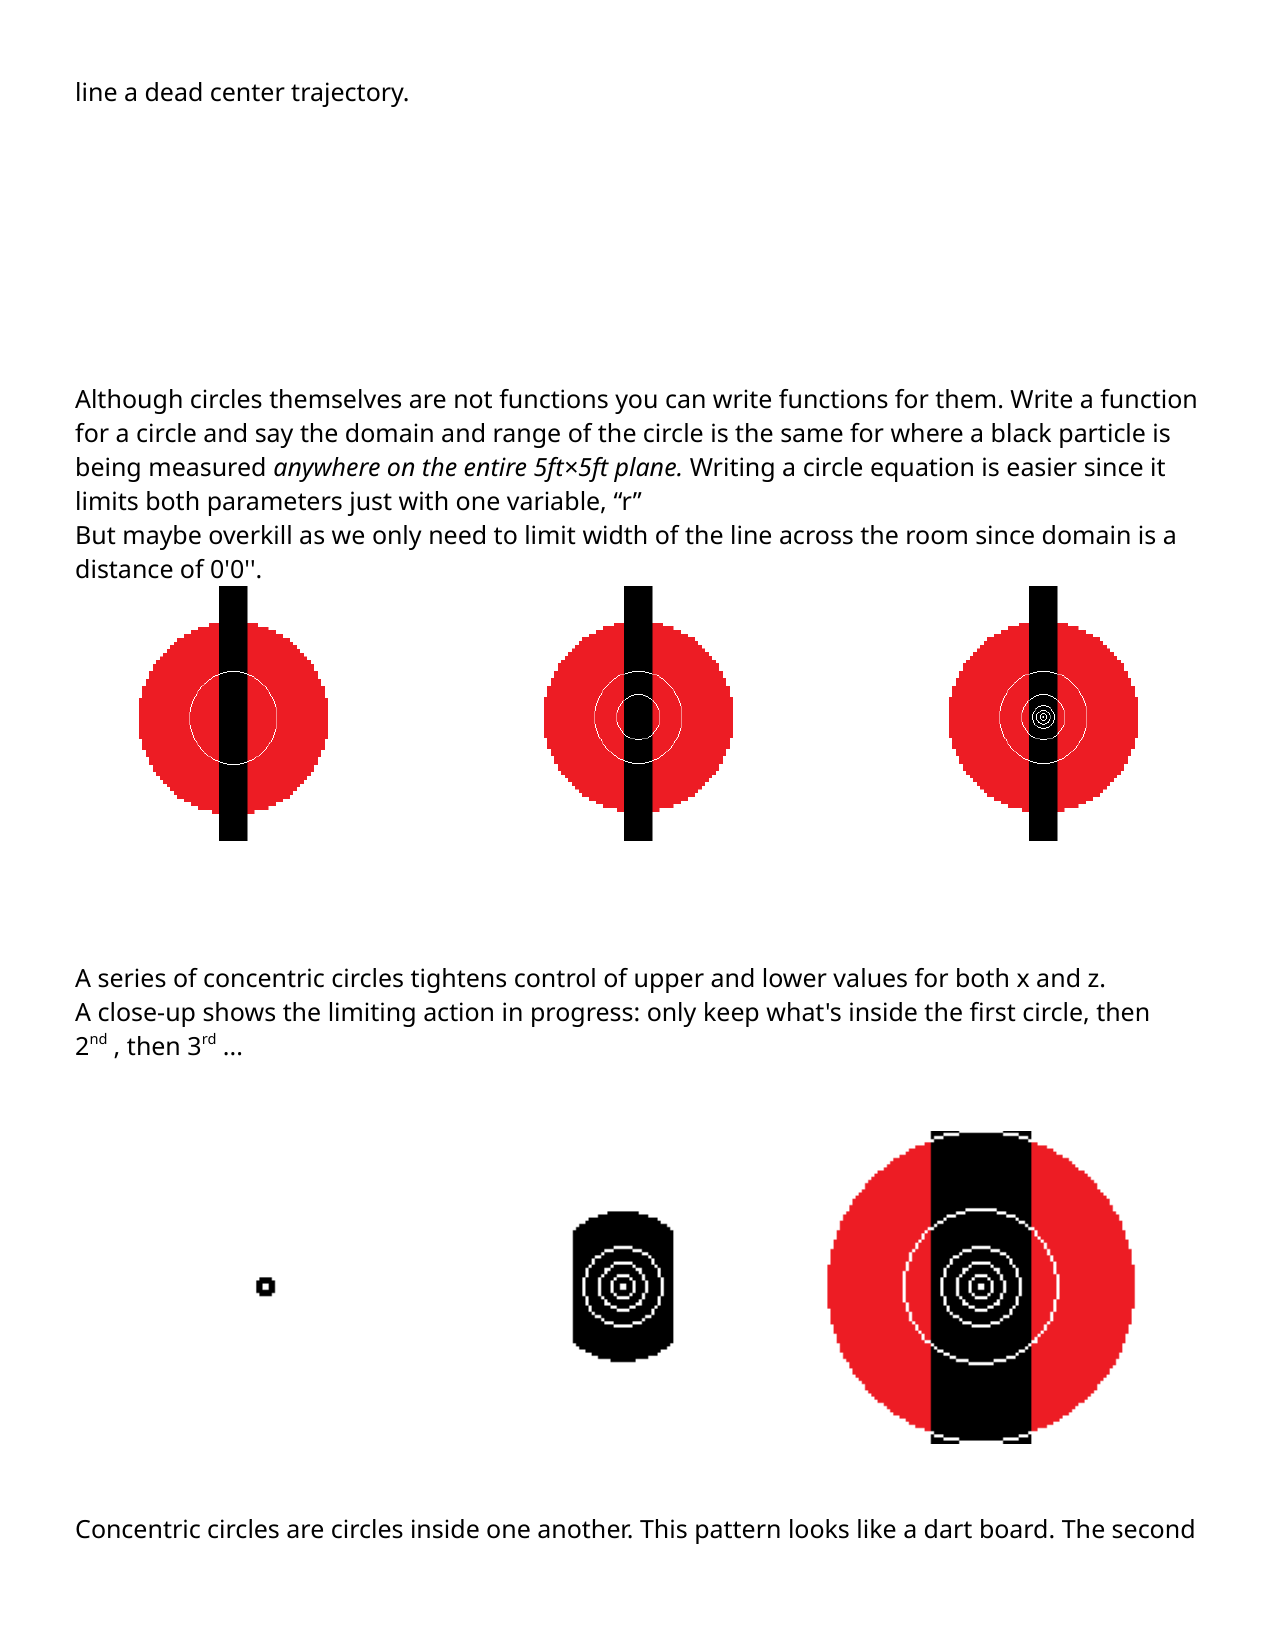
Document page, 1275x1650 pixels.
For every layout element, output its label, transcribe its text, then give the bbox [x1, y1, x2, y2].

text But maybe overkill as we only need to limit width of the line across the room since domain is a distance of 0'0''. [75, 518, 1200, 586]
text Concentric circles are circles inside one another. This pattern looks like a dart board. The second [75, 1512, 1200, 1546]
text Although circles themselves are not functions you can write functions for them. Write a function for a circle and say the domain and range of the circle is the same for where a black particle is being measured anywhere on the entire 5ft×5ft plane. Writing a circle equation is easier since it limits both parameters just with one variable, “r” [75, 382, 1200, 518]
text line a dead center trajectory. [75, 75, 1200, 109]
text A close-up shows the limiting action in progress: only keep what's inside the first circle, then 2nd , then 3rd ... [75, 995, 1200, 1063]
picture [75, 1131, 1200, 1444]
text A series of concentric circles tightens control of upper and lower values for both x and z. [75, 961, 1200, 995]
picture [885, 586, 1200, 841]
picture [480, 586, 796, 841]
